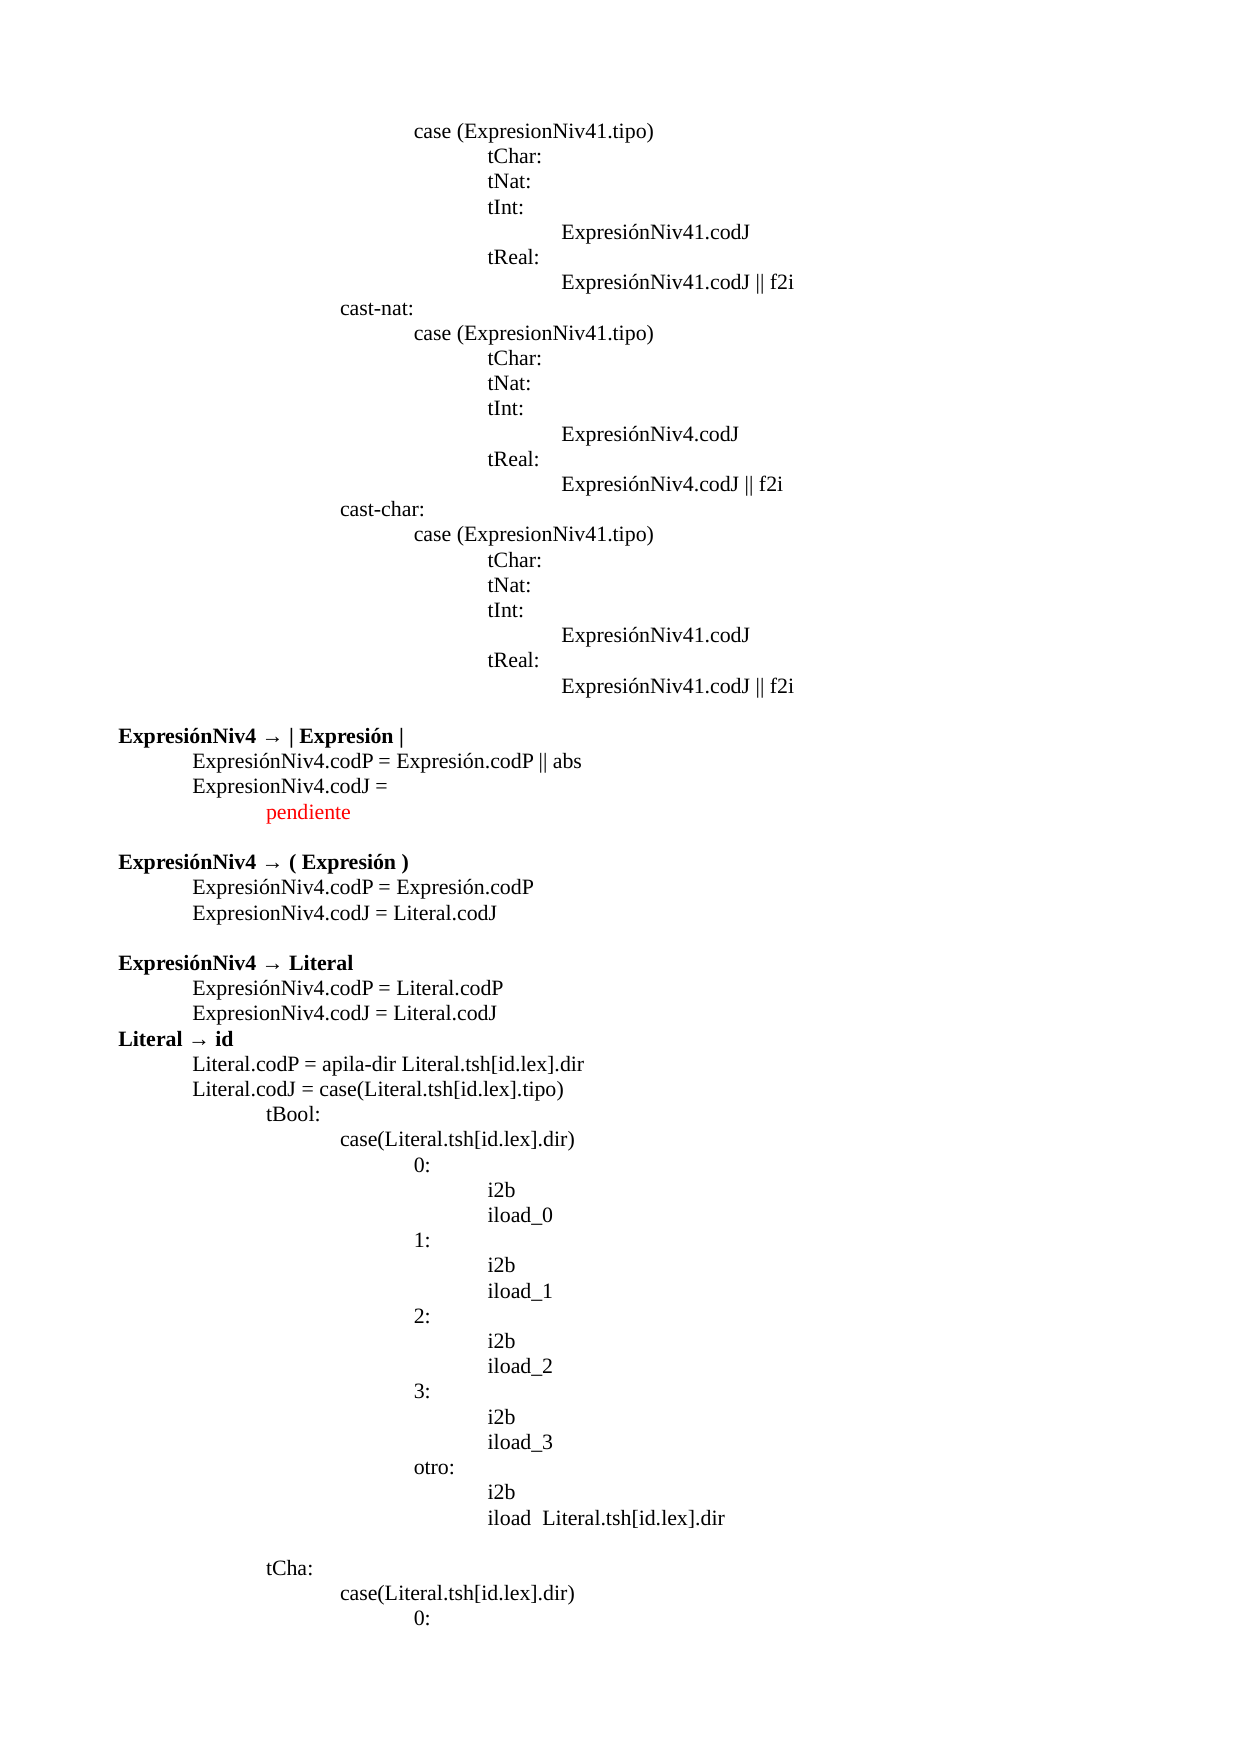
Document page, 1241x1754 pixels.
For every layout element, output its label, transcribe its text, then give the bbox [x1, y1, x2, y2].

text 1: [118, 1227, 1122, 1252]
text 0: [118, 1605, 1122, 1631]
text ExpresiónNiv41.codJ || f2i [118, 269, 1122, 294]
text i2b [118, 1479, 1122, 1504]
text Literal.codP = apila-dir Literal.tsh[id.lex].dir [118, 1051, 1122, 1076]
text 2: [118, 1303, 1122, 1328]
text ExpresionNiv4.codJ = Literal.codJ [118, 1000, 1122, 1026]
text pendiente [118, 799, 1122, 824]
text iload Literal.tsh[id.lex].dir [118, 1504, 1122, 1530]
text tChar: [118, 547, 1122, 572]
text ExpresiónNiv4.codJ || f2i [118, 471, 1122, 496]
text 0: [118, 1152, 1122, 1177]
text iload_2 [118, 1353, 1122, 1378]
text ExpresiónNiv4.codJ [118, 421, 1122, 446]
text case(Literal.tsh[id.lex].dir) [118, 1580, 1122, 1605]
text tBool: [118, 1101, 1122, 1126]
text ExpresiónNiv4.codP = Expresión.codP || abs [118, 748, 1122, 773]
text case (ExpresionNiv41.tipo) [118, 118, 1122, 143]
text i2b [118, 1252, 1122, 1278]
text ExpresionNiv4.codJ = [118, 773, 1122, 799]
text ExpresiónNiv4.codP = Expresión.codP [118, 874, 1122, 899]
text ExpresiónNiv41.codJ [118, 219, 1122, 244]
text ExpresiónNiv41.codJ || f2i [118, 673, 1122, 698]
text i2b [118, 1328, 1122, 1353]
text tInt: [118, 194, 1122, 219]
text ExpresionNiv4.codJ = Literal.codJ [118, 899, 1122, 925]
text ExpresiónNiv4 → Literal [118, 950, 1122, 975]
text cast-nat: [118, 294, 1122, 320]
text tNat: [118, 572, 1122, 597]
text 3: [118, 1378, 1122, 1404]
text otro: [118, 1454, 1122, 1479]
text iload_0 [118, 1202, 1122, 1227]
text case (ExpresionNiv41.tipo) [118, 521, 1122, 547]
text case(Literal.tsh[id.lex].dir) [118, 1126, 1122, 1152]
text ExpresiónNiv41.codJ [118, 622, 1122, 647]
text tReal: [118, 244, 1122, 269]
text case (ExpresionNiv41.tipo) [118, 320, 1122, 345]
text tCha: [118, 1555, 1122, 1580]
text i2b [118, 1404, 1122, 1429]
text i2b [118, 1177, 1122, 1202]
text tReal: [118, 446, 1122, 471]
text iload_3 [118, 1429, 1122, 1454]
text Literal → id [118, 1026, 1122, 1051]
text ExpresiónNiv4 → | Expresión | [118, 723, 1122, 748]
text tInt: [118, 395, 1122, 421]
text tReal: [118, 647, 1122, 673]
text Literal.codJ = case(Literal.tsh[id.lex].tipo) [118, 1076, 1122, 1101]
text ExpresiónNiv4 → ( Expresión ) [118, 849, 1122, 874]
text tInt: [118, 597, 1122, 622]
text tChar: [118, 345, 1122, 370]
text iload_1 [118, 1278, 1122, 1303]
text tNat: [118, 370, 1122, 395]
text tChar: [118, 143, 1122, 168]
text ExpresiónNiv4.codP = Literal.codP [118, 975, 1122, 1000]
text cast-char: [118, 496, 1122, 521]
text tNat: [118, 168, 1122, 194]
